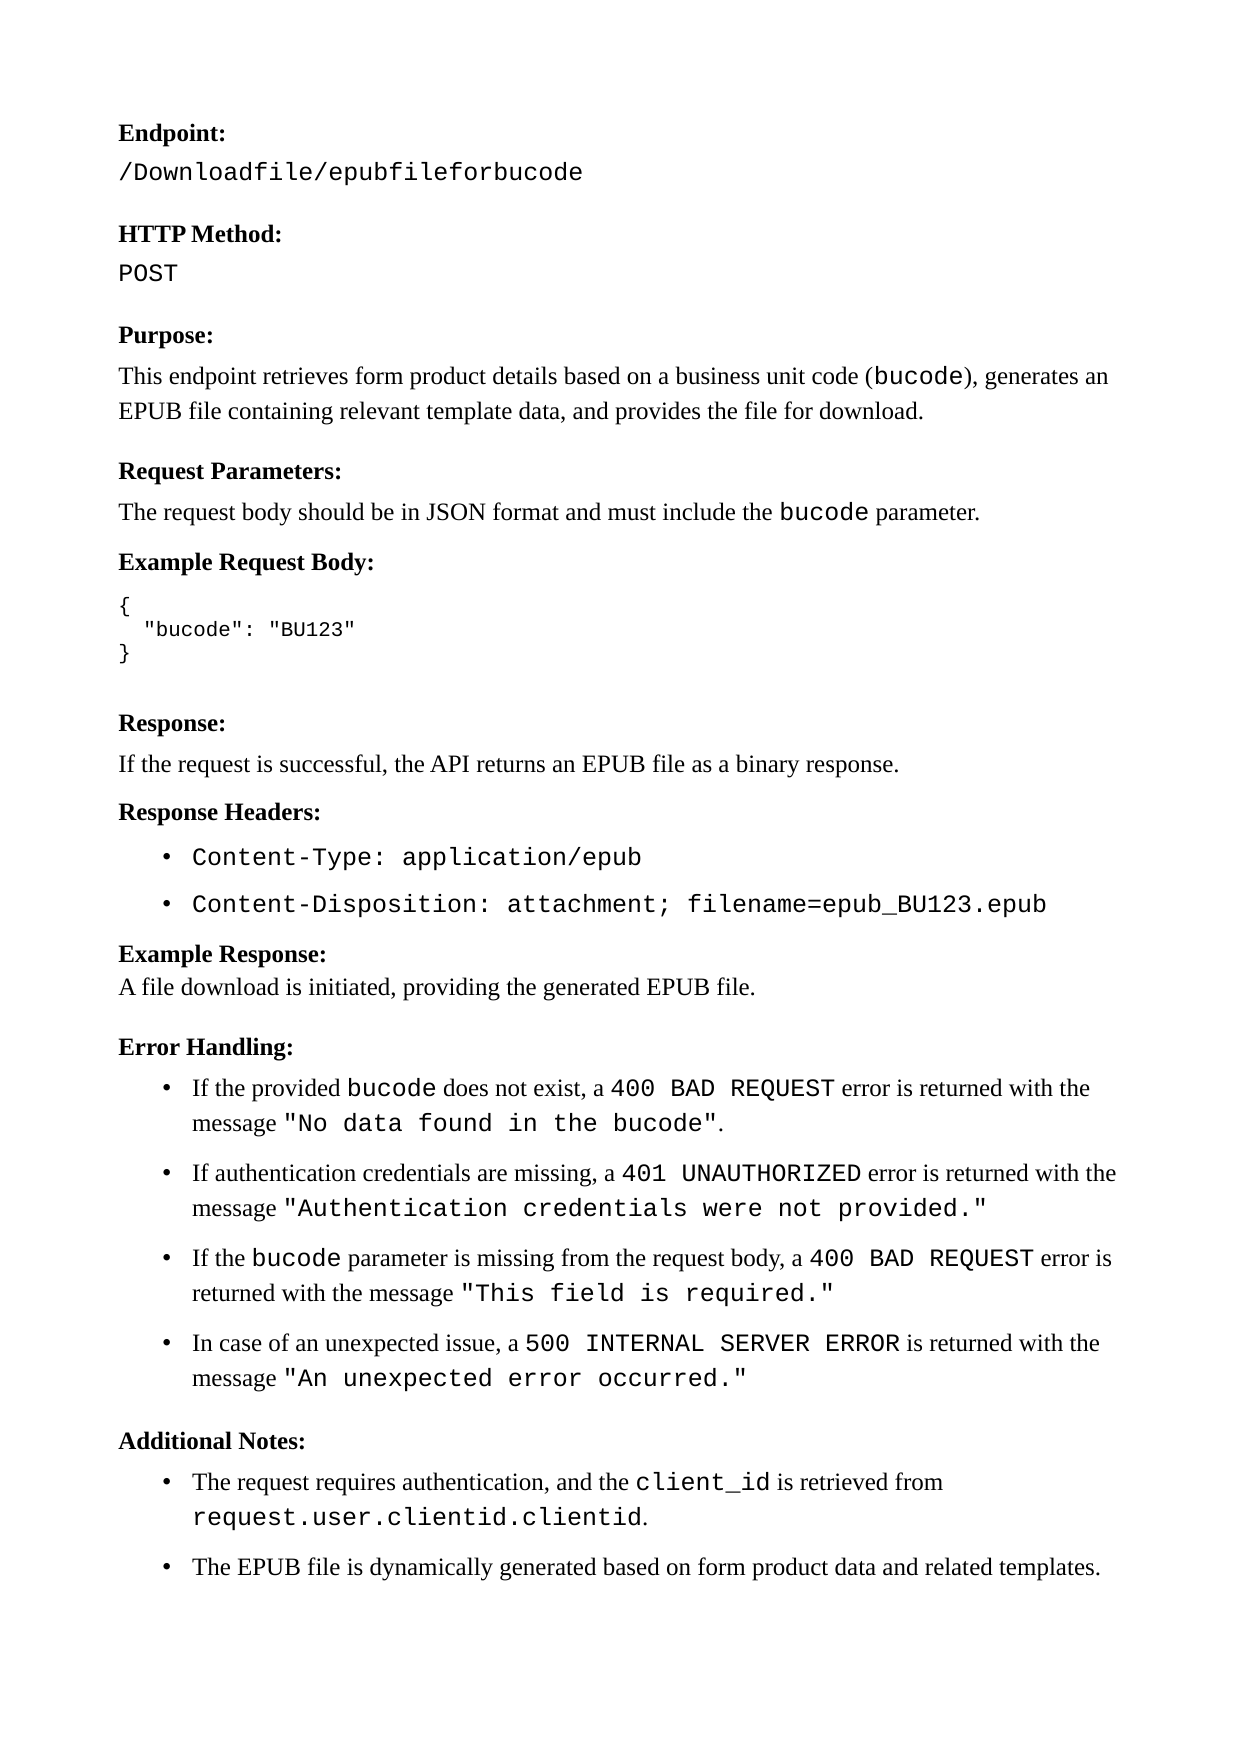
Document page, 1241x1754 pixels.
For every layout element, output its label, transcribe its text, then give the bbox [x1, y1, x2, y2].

text Example Request Body: [118, 547, 1122, 576]
text The request body should be in JSON format and must include the bucode parameter. [118, 497, 1122, 528]
list Content-Type: application/epub [162, 844, 1122, 873]
text If the request is successful, the API returns an EPUB file as a binary response. [118, 749, 1122, 778]
list Content-Disposition: attachment; filename=epub_BU123.epub [162, 892, 1122, 920]
text } [118, 642, 1122, 666]
list If authentication credentials are missing, a 401 UNAUTHORIZED error is returned with the message "Authentication credentials were not provided." [162, 1158, 1122, 1224]
subtitle Endpoint: [118, 118, 1122, 147]
list If the provided bucode does not exist, a 400 BAD REQUEST error is returned with the message "No data found in the bucode". [162, 1073, 1122, 1139]
text { [118, 595, 1122, 619]
subtitle Additional Notes: [118, 1426, 1122, 1455]
text "bucode": "BU123" [118, 619, 1122, 642]
text POST [118, 260, 1122, 288]
list If the bucode parameter is missing from the request body, a 400 BAD REQUEST error is returned with the message "This field is required." [162, 1243, 1122, 1309]
list In case of an unexpected issue, a 500 INTERNAL SERVER ERROR is returned with the message "An unexpected error occurred." [162, 1328, 1122, 1394]
text This endpoint retrieves form product details based on a business unit code (bucode), generates an EPUB file containing relevant template data, and provides the file for download. [118, 361, 1122, 425]
subtitle Error Handling: [118, 1032, 1122, 1061]
text /Downloadfile/epubfileforbucode [118, 159, 1122, 188]
subtitle HTTP Method: [118, 219, 1122, 248]
subtitle Request Parameters: [118, 456, 1122, 485]
list The EPUB file is dynamically generated based on form product data and related templates. [162, 1552, 1122, 1581]
subtitle Response: [118, 708, 1122, 737]
text Example Response: A file download is initiated, providing the generated EPUB file. [118, 939, 1122, 1000]
list The request requires authentication, and the client_id is retrieved from request.user.clientid.clientid. [162, 1467, 1122, 1533]
subtitle Purpose: [118, 320, 1122, 348]
text Response Headers: [118, 797, 1122, 826]
